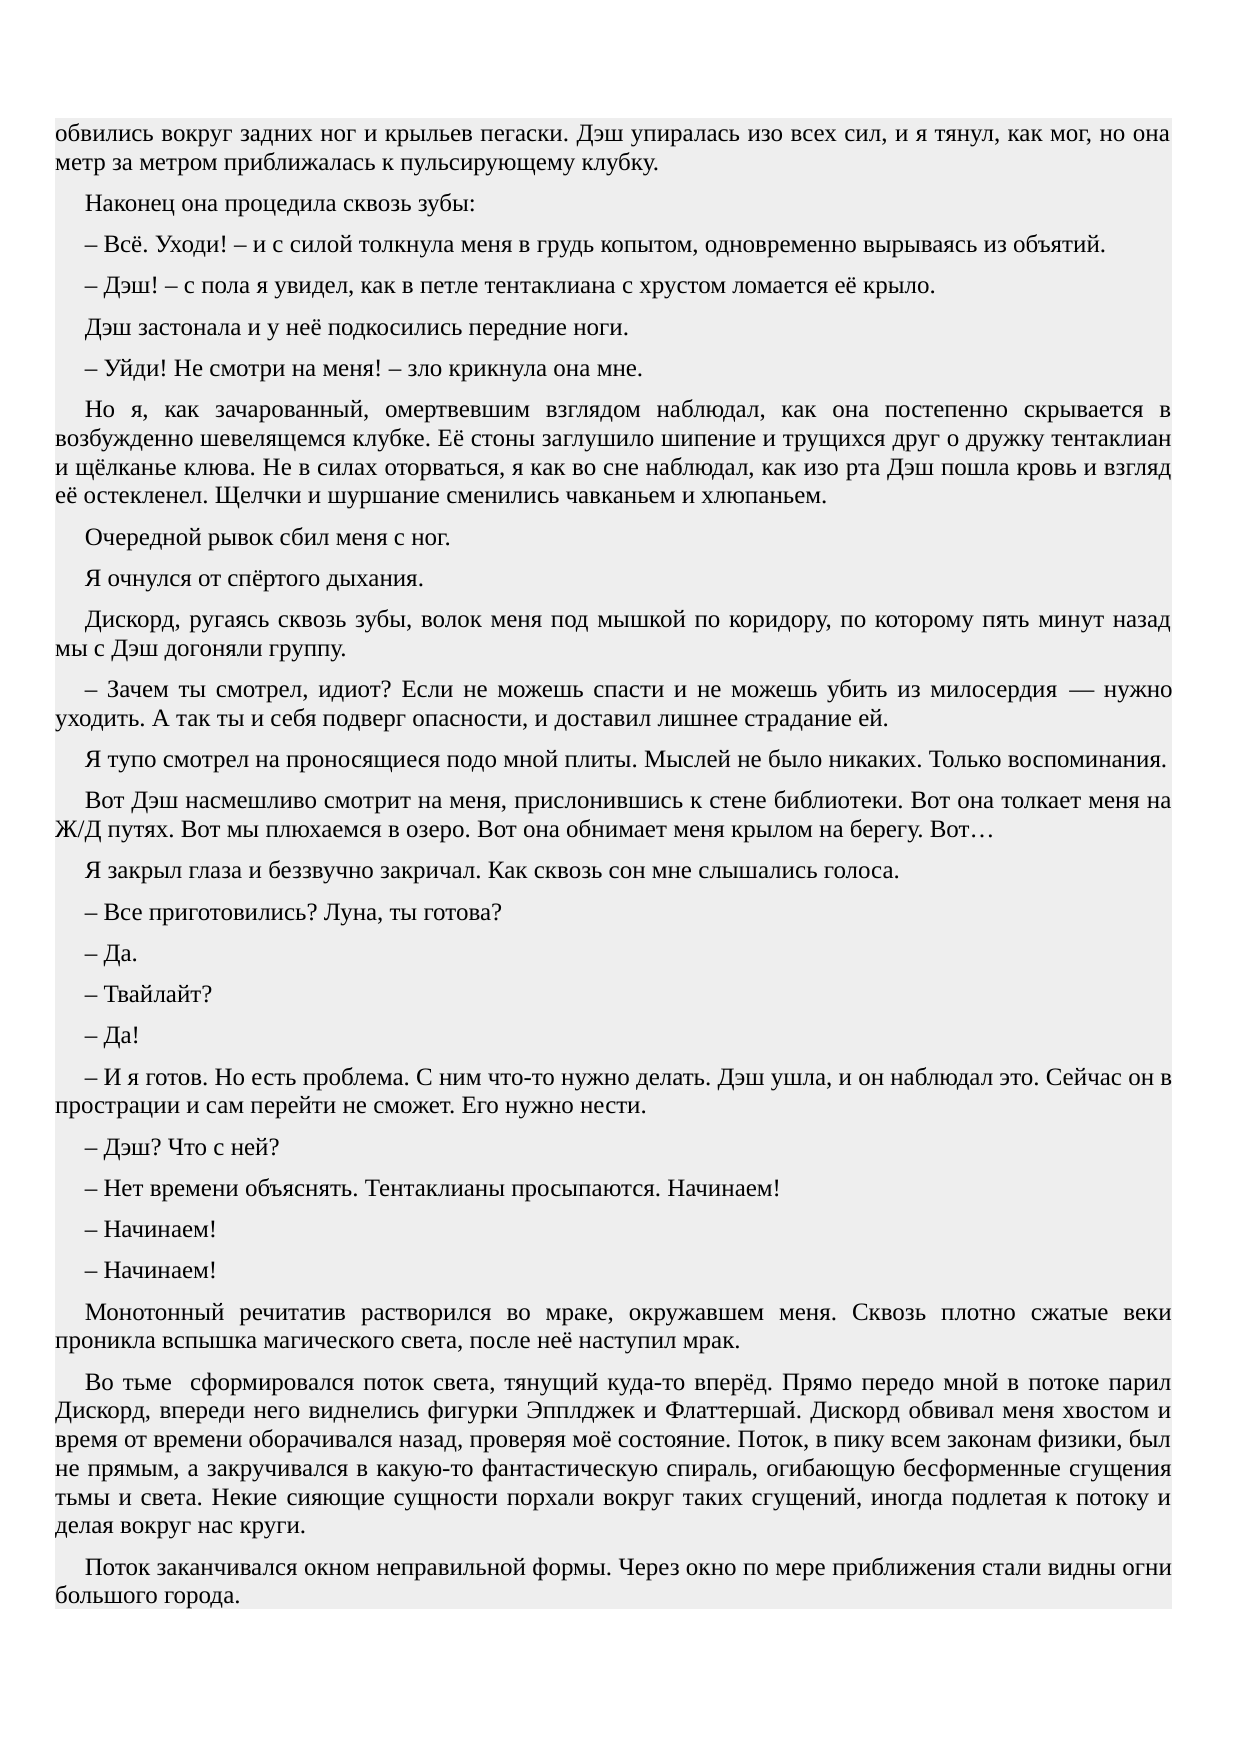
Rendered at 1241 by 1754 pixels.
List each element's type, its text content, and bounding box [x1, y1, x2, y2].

text – Уйди! Не смотри на меня! – зло крикнула она мне. [55, 353, 1172, 382]
text Я очнулся от спёртого дыхания. [55, 563, 1172, 592]
text Во тьме сформировался поток света, тянущий куда-то вперёд. Прямо передо мной в потоке парил Дискорд, впереди него виднелись фигурки Эпплджек и Флаттершай. Дискорд обвивал меня хвостом и время от времени оборачивался назад, проверяя моё состояние. Поток, в пику всем законам физики, был не прямым, а закручивался в какую-то фантастическую спираль, огибающую бесформенные сгущения тьмы и света. Некие сияющие сущности порхали вокруг таких сгущений, иногда подлетая к потоку и делая вокруг нас круги. [55, 1367, 1172, 1539]
text Наконец она процедила сквозь зубы: [55, 188, 1172, 217]
text – Дэш! – с пола я увидел, как в петле тентаклиана с хрустом ломается её крыло. [55, 271, 1172, 299]
text – Да. [55, 938, 1172, 967]
text Дэш застонала и у неё подкосились передние ноги. [55, 312, 1172, 341]
text – Начинаем! [55, 1214, 1172, 1243]
text Но я, как зачарованный, омертвевшим взглядом наблюдал, как она постепенно скрывается в возбужденно шевелящемся клубке. Её стоны заглушило шипение и трущихся друг о дружку тентаклиан и щёлканье клюва. Не в силах оторваться, я как во сне наблюдал, как изо рта Дэш пошла кровь и взгляд её остекленел. Щелчки и шуршание сменились чавканьем и хлюпаньем. [55, 394, 1172, 509]
text – Твайлайт? [55, 979, 1172, 1008]
text Монотонный речитатив растворился во мраке, окружавшем меня. Сквозь плотно сжатые веки проникла вспышка магического света, после неё наступил мрак. [55, 1297, 1172, 1354]
text – Да! [55, 1021, 1172, 1049]
text – Дэш? Что с ней? [55, 1132, 1172, 1161]
text обвились вокруг задних ног и крыльев пегаски. Дэш упиралась изо всех сил, и я тянул, как мог, но она метр за метром приближалась к пульсирующему клубку. [55, 118, 1172, 176]
text – И я готов. Но есть проблема. С ним что-то нужно делать. Дэш ушла, и он наблюдал это. Сейчас он в прострации и сам перейти не сможет. Его нужно нести. [55, 1062, 1172, 1119]
text Очередной рывок сбил меня с ног. [55, 522, 1172, 551]
text – Нет времени объяснять. Тентаклианы просыпаются. Начинаем! [55, 1173, 1172, 1202]
text Поток заканчивался окном неправильной формы. Через окно по мере приближения стали видны огни большого города. [55, 1552, 1172, 1609]
text – Зачем ты смотрел, идиот? Если не можешь спасти и не можешь убить из милосердия — нужно уходить. А так ты и себя подверг опасности, и доставил лишнее страдание ей. [55, 674, 1172, 732]
text – Всё. Уходи! – и с силой толкнула меня в грудь копытом, одновременно вырываясь из объятий. [55, 229, 1172, 258]
text Вот Дэш насмешливо смотрит на меня, прислонившись к стене библиотеки. Вот она толкает меня на Ж/Д путях. Вот мы плюхаемся в озеро. Вот она обнимает меня крылом на берегу. Вот… [55, 786, 1172, 843]
text Я закрыл глаза и беззвучно закричал. Как сквозь сон мне слышались голоса. [55, 856, 1172, 884]
text Дискорд, ругаясь сквозь зубы, волок меня под мышкой по коридору, по которому пять минут назад мы с Дэш догоняли группу. [55, 604, 1172, 662]
text – Все приготовились? Луна, ты готова? [55, 897, 1172, 926]
text – Начинаем! [55, 1256, 1172, 1284]
text Я тупо смотрел на проносящиеся подо мной плиты. Мыслей не было никаких. Только воспоминания. [55, 744, 1172, 773]
